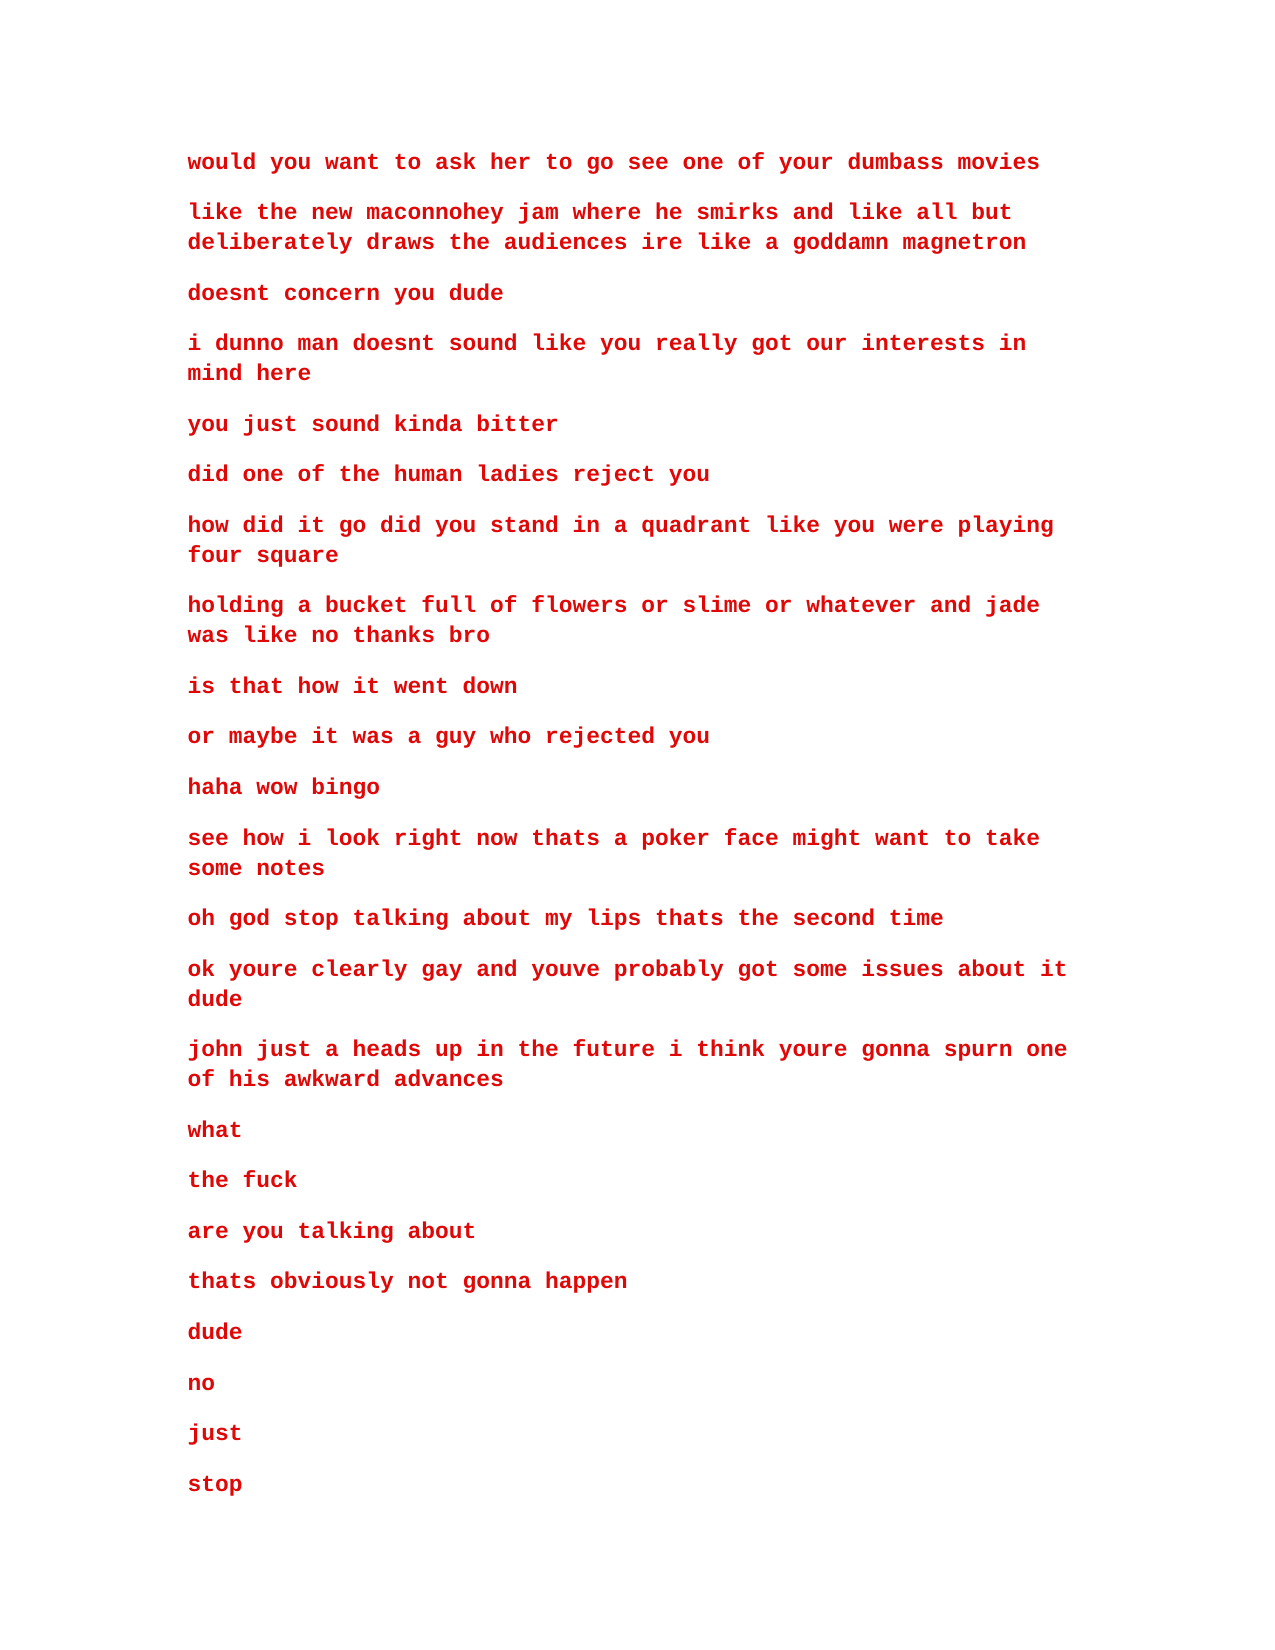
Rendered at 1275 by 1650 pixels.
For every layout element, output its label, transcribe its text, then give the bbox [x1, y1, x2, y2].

text holding a bucket full of flowers or slime or whatever and jade was like no thanks bro [187, 594, 1087, 649]
text are you talking about [187, 1219, 1087, 1245]
text oh god stop talking about my lips thats the second time [187, 906, 1087, 932]
text just [187, 1422, 1087, 1448]
text john just a heads up in the future i think youre gonna spurn one of his awkward advances [187, 1037, 1087, 1093]
text how did it go did you stand in a quadrant like you were playing four square [187, 513, 1087, 569]
text the fuck [187, 1168, 1087, 1194]
text haha wow bingo [187, 775, 1087, 801]
text thats obviously not gonna happen [187, 1270, 1087, 1296]
text like the new maconnohey jam where he smirks and like all but deliberately draws the audiences ire like a goddamn magnetron [187, 201, 1087, 256]
text stop [187, 1472, 1087, 1498]
text i dunno man doesnt sound like you really got our interests in mind here [187, 332, 1087, 387]
text what [187, 1118, 1087, 1144]
text see how i look right now thats a poker face might want to take some notes [187, 826, 1087, 882]
text no [187, 1371, 1087, 1397]
text or maybe it was a guy who rejected you [187, 725, 1087, 751]
text would you want to ask her to go see one of your dumbass movies [187, 150, 1087, 176]
text you just sound kinda bitter [187, 412, 1087, 438]
text ok youre clearly gay and youve probably got some issues about it dude [187, 957, 1087, 1013]
text is that how it went down [187, 674, 1087, 700]
text dude [187, 1320, 1087, 1346]
text doesnt concern you dude [187, 281, 1087, 307]
text did one of the human ladies reject you [187, 463, 1087, 489]
